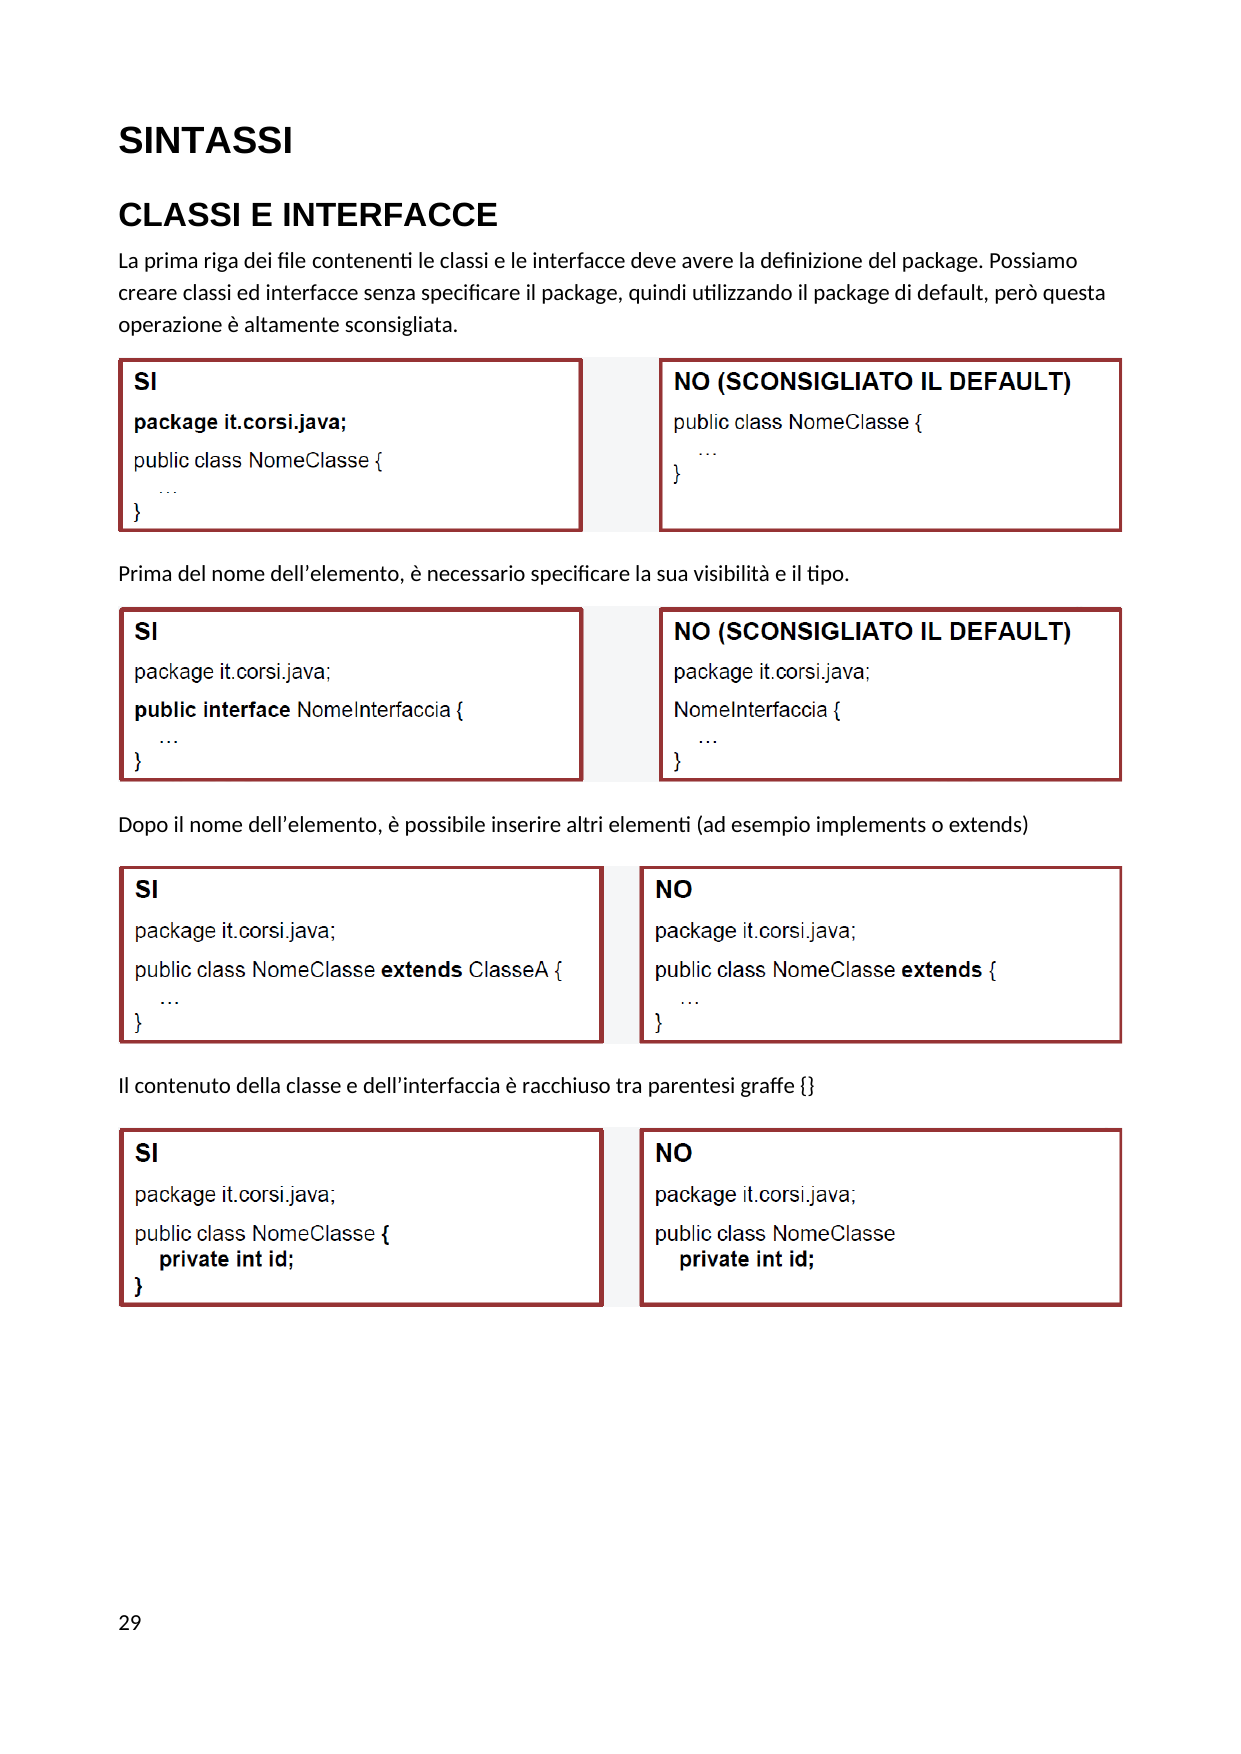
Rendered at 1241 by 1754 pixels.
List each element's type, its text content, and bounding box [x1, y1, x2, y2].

text Il contenuto della classe e dell’interfaccia è racchiuso tra parentesi graffe {} [118, 1072, 1122, 1100]
picture [118, 866, 1123, 1044]
text Prima del nome dell’elemento, è necessario specificare la sua visibilità e il tipo. [118, 559, 1122, 588]
subtitle CLASSI E INTERFACCE [118, 195, 1122, 234]
subtitle SINTASSI [118, 118, 1122, 162]
picture [118, 606, 1123, 782]
picture [118, 357, 1123, 532]
picture [118, 1127, 1123, 1307]
text La prima riga dei file contenenti le classi e le interfacce deve avere la definizione del package. Possiamo creare classi ed interfacce senza specificare il package, quindi utilizzando il package di default, però questa operazione è altamente sconsigliata. [118, 246, 1122, 339]
text Dopo il nome dell’elemento, è possibile inserire altri elementi (ad esempio implements o extends) [118, 810, 1122, 838]
